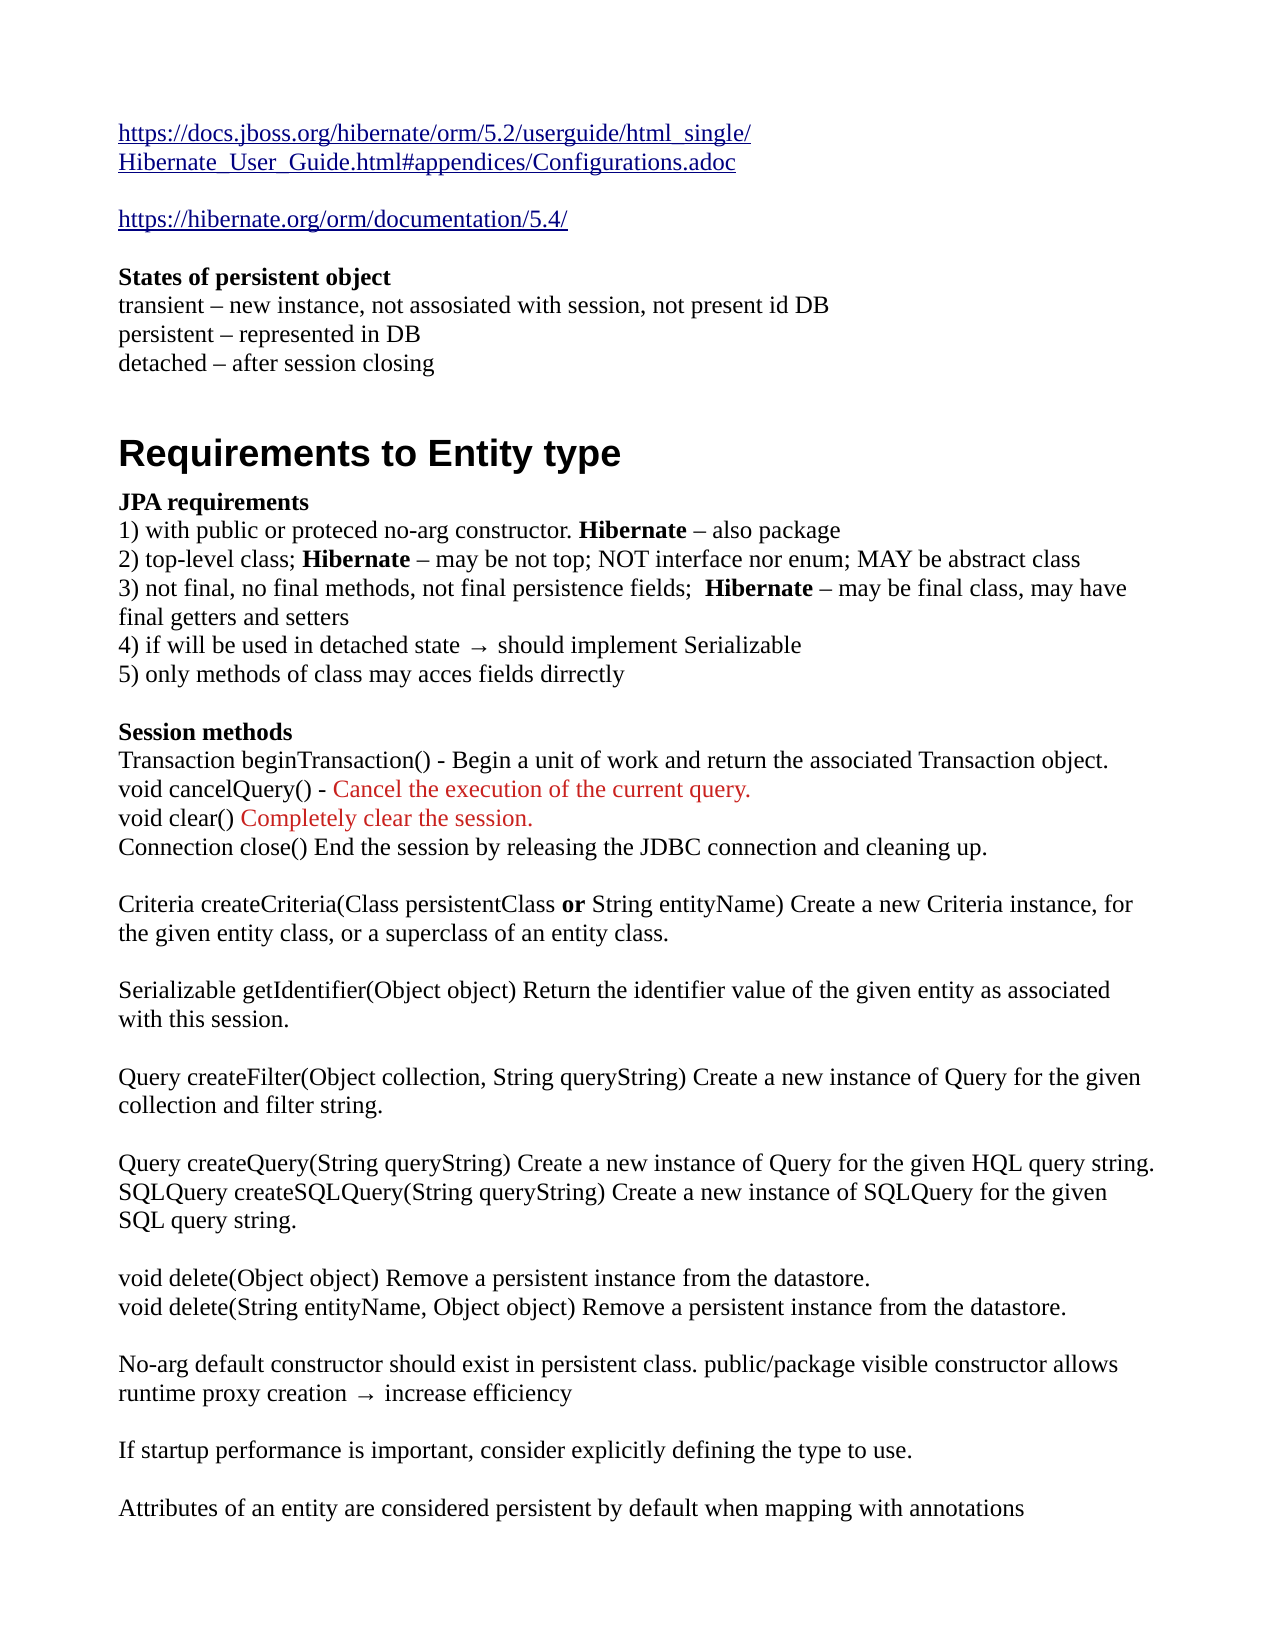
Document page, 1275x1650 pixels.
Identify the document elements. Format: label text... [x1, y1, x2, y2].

text Attributes of an entity are considered persistent by default when mapping with annotations [118, 1493, 1157, 1522]
text Query createQuery(String queryString) Create a new instance of Query for the given HQL query string. [118, 1148, 1157, 1177]
text Query createFilter(Object collection, String queryString) Create a new instance of Query for the given collection and filter string. [118, 1062, 1157, 1119]
text States of persistent object [118, 262, 1157, 291]
text https://hibernate.org/orm/documentation/5.4/ [118, 204, 1157, 233]
text transient – new instance, not assosiated with session, not present id DB [118, 291, 1157, 319]
text with this session. [118, 1004, 1157, 1033]
text No-arg default constructor should exist in persistent class. public/package visible constructor allows runtime proxy creation → increase efficiency [118, 1349, 1157, 1407]
text JPA requirements [118, 487, 1157, 516]
text detached – after session closing [118, 348, 1157, 377]
text SQLQuery createSQLQuery(String queryString) Create a new instance of SQLQuery for the given SQL query string. [118, 1177, 1157, 1234]
text Session methods [118, 717, 1157, 746]
text void delete(String entityName, Object object) Remove a persistent instance from the datastore. [118, 1292, 1157, 1321]
text 3) not final, no final methods, not final persistence fields; Hibernate – may be final class, may have final getters and setters [118, 573, 1157, 631]
text 4) if will be used in detached state → should implement Serializable [118, 631, 1157, 659]
text If startup performance is important, consider explicitly defining the type to use. [118, 1436, 1157, 1464]
text 5) only methods of class may acces fields dirrectly [118, 659, 1157, 688]
text persistent – represented in DB [118, 319, 1157, 348]
text void clear() Completely clear the session. [118, 803, 1157, 832]
text 2) top-level class; Hibernate – may be not top; NOT interface nor enum; MAY be abstract class [118, 544, 1157, 573]
text https://docs.jboss.org/hibernate/orm/5.2/userguide/html_single/Hibernate_User_Guide.html#appendices/Configurations.adoc [118, 118, 1157, 176]
text 1) with public or proteced no-arg constructor. Hibernate – also package [118, 516, 1157, 544]
text Serializable getIdentifier(Object object) Return the identifier value of the given entity as associated [118, 976, 1157, 1004]
text Criteria createCriteria(Class persistentClass or String entityName) Create a new Criteria instance, for the given entity class, or a superclass of an entity class. [118, 889, 1157, 947]
text Connection close() End the session by releasing the JDBC connection and cleaning up. [118, 832, 1157, 861]
subtitle Requirements to Entity type [118, 431, 1157, 474]
text Transaction beginTransaction() - Begin a unit of work and return the associated Transaction object. [118, 746, 1157, 774]
text void delete(Object object) Remove a persistent instance from the datastore. [118, 1263, 1157, 1292]
text void cancelQuery() - Cancel the execution of the current query. [118, 774, 1157, 803]
